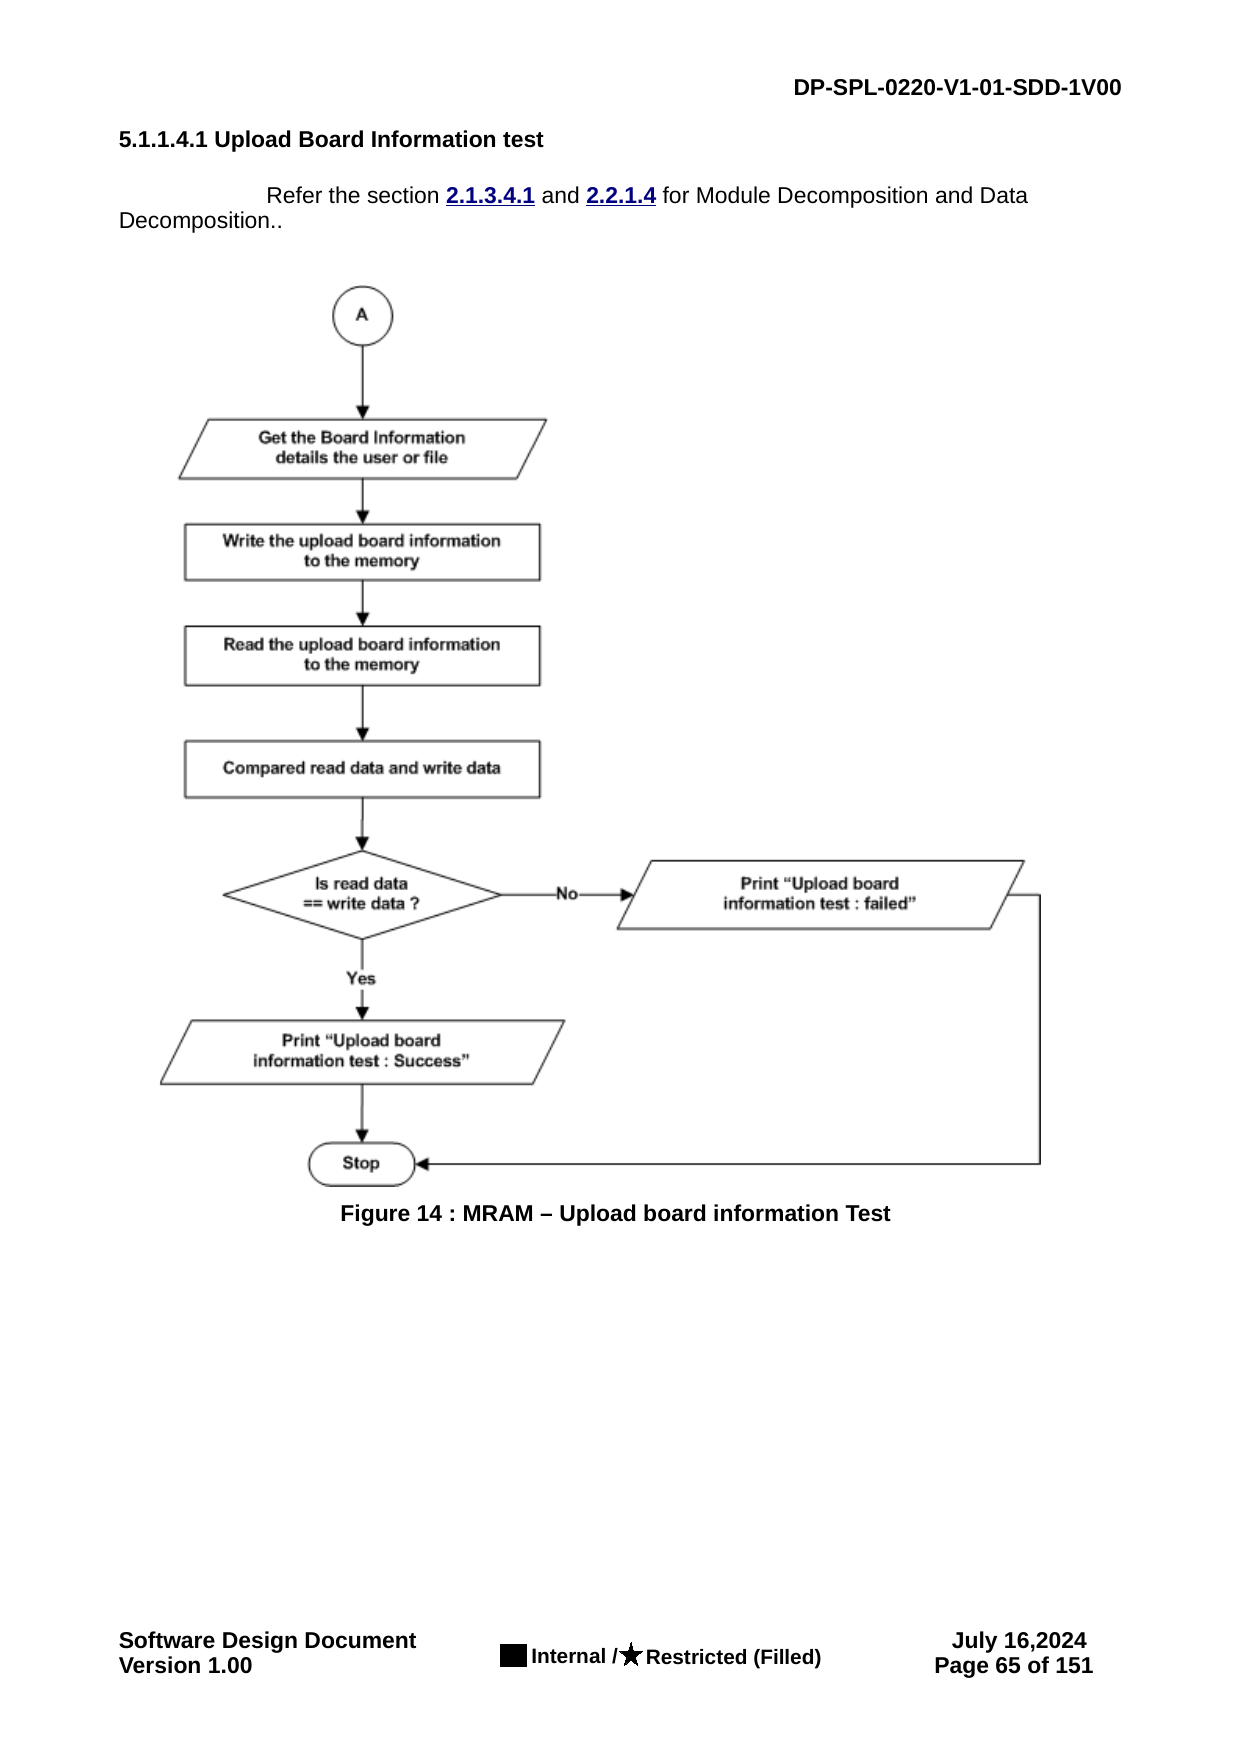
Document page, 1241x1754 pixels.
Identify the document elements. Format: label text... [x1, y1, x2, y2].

subtitle Upload Board Information test [118, 129, 1122, 152]
text Figure 14 : MRAM – Upload board information Test [118, 1187, 1122, 1227]
picture [159, 285, 1041, 1187]
text Refer the section 2.1.3.4.1 and 2.2.1.4 for Module Decomposition and Data Decomposition.. [118, 184, 1122, 234]
